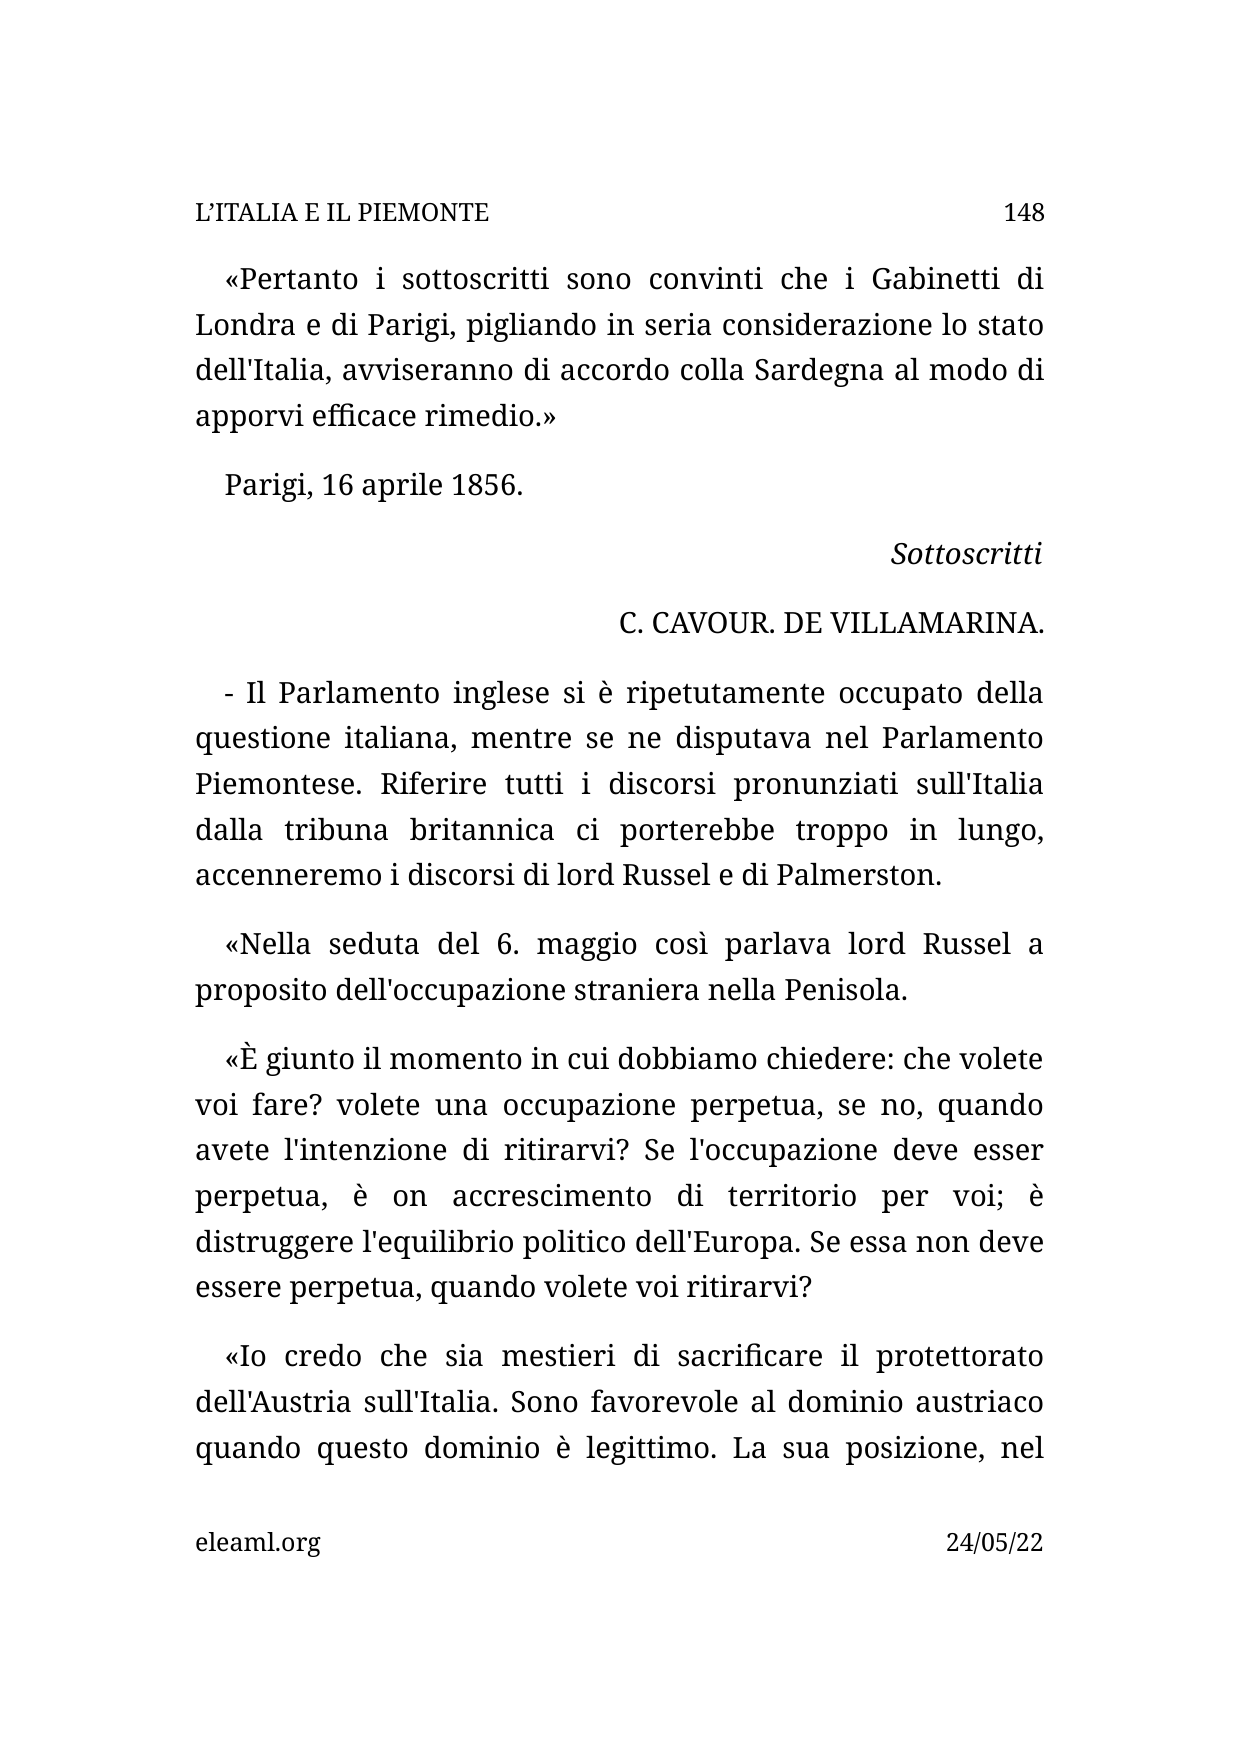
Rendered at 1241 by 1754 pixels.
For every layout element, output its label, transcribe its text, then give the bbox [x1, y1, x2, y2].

text - Il Parlamento inglese si è ripetutamente occupato della questione italiana, mentre se ne disputava nel Parlamento Piemontese. Riferire tutti i discorsi pronunziati sull'Italia dalla tribuna britannica ci porterebbe troppo in lungo, accenneremo i discorsi di lord Russel e di Palmerston. [195, 672, 1045, 894]
text «Pertanto i sottoscritti sono convinti che i Gabinetti di Londra e di Parigi, pigliando in seria considerazione lo stato dell'Italia, avviseranno di accordo colla Sardegna al modo di apporvi efficace rimedio.» [195, 258, 1045, 435]
text «Io credo che sia mestieri di sacrificare il protettorato dell'Austria sull'Italia. Sono favorevole al dominio austriaco quando questo dominio è legittimo. La sua posizione, nel [195, 1336, 1045, 1467]
text C. CAVOUR. DE VILLAMARINA. [195, 603, 1045, 642]
text Parigi, 16 aprile 1856. [195, 464, 1045, 504]
text «È giunto il momento in cui dobbiamo chiedere: che volete voi fare? volete una occupazione perpetua, se no, quando avete l'intenzione di ritirarvi? Se l'occupazione deve esser perpetua, è on accrescimento di territorio per voi; è distruggere l'equilibrio politico dell'Europa. Se essa non deve essere perpetua, quando volete voi ritirarvi? [195, 1038, 1045, 1306]
text Sottoscritti [195, 534, 1045, 573]
text «Nella seduta del 6. maggio così parlava lord Russel a proposito dell'occupazione straniera nella Penisola. [195, 924, 1045, 1009]
